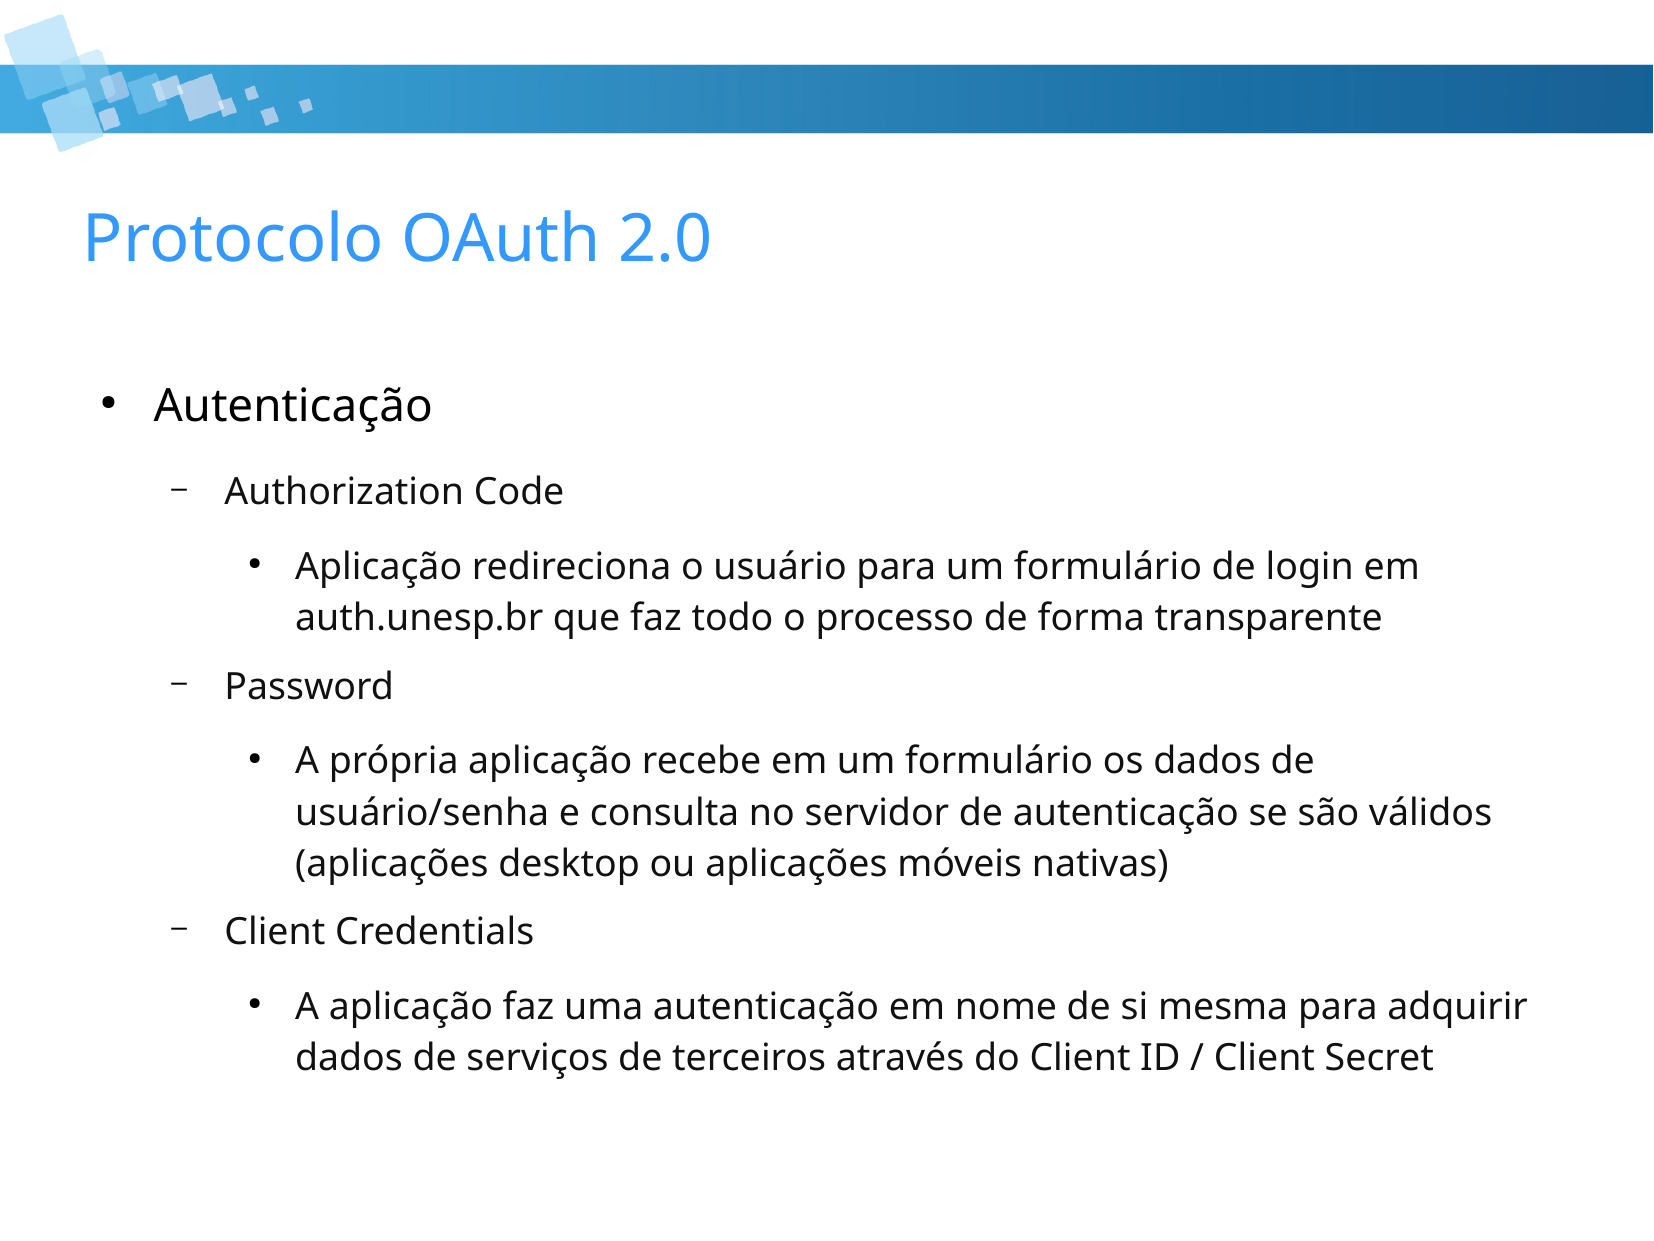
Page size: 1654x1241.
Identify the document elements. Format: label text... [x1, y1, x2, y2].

list Autenticação Authorization Code Aplicação redireciona o usuário para um formulário de login em auth.unesp.br que faz todo o processo de forma transparente Password A própria aplicação recebe em um formulário os dados de usuário/senha e consulta no servidor de autenticação se são válidos (aplicações desktop ou aplicações móveis nativas) Client Credentials A aplicação faz uma autenticação em nome de si mesma para adquirir dados de serviços de terceiros através do Client ID / Client Secret [82, 372, 1571, 1093]
picture [0, 0, 1653, 1238]
title Protocolo OAuth 2.0 [82, 132, 1571, 340]
